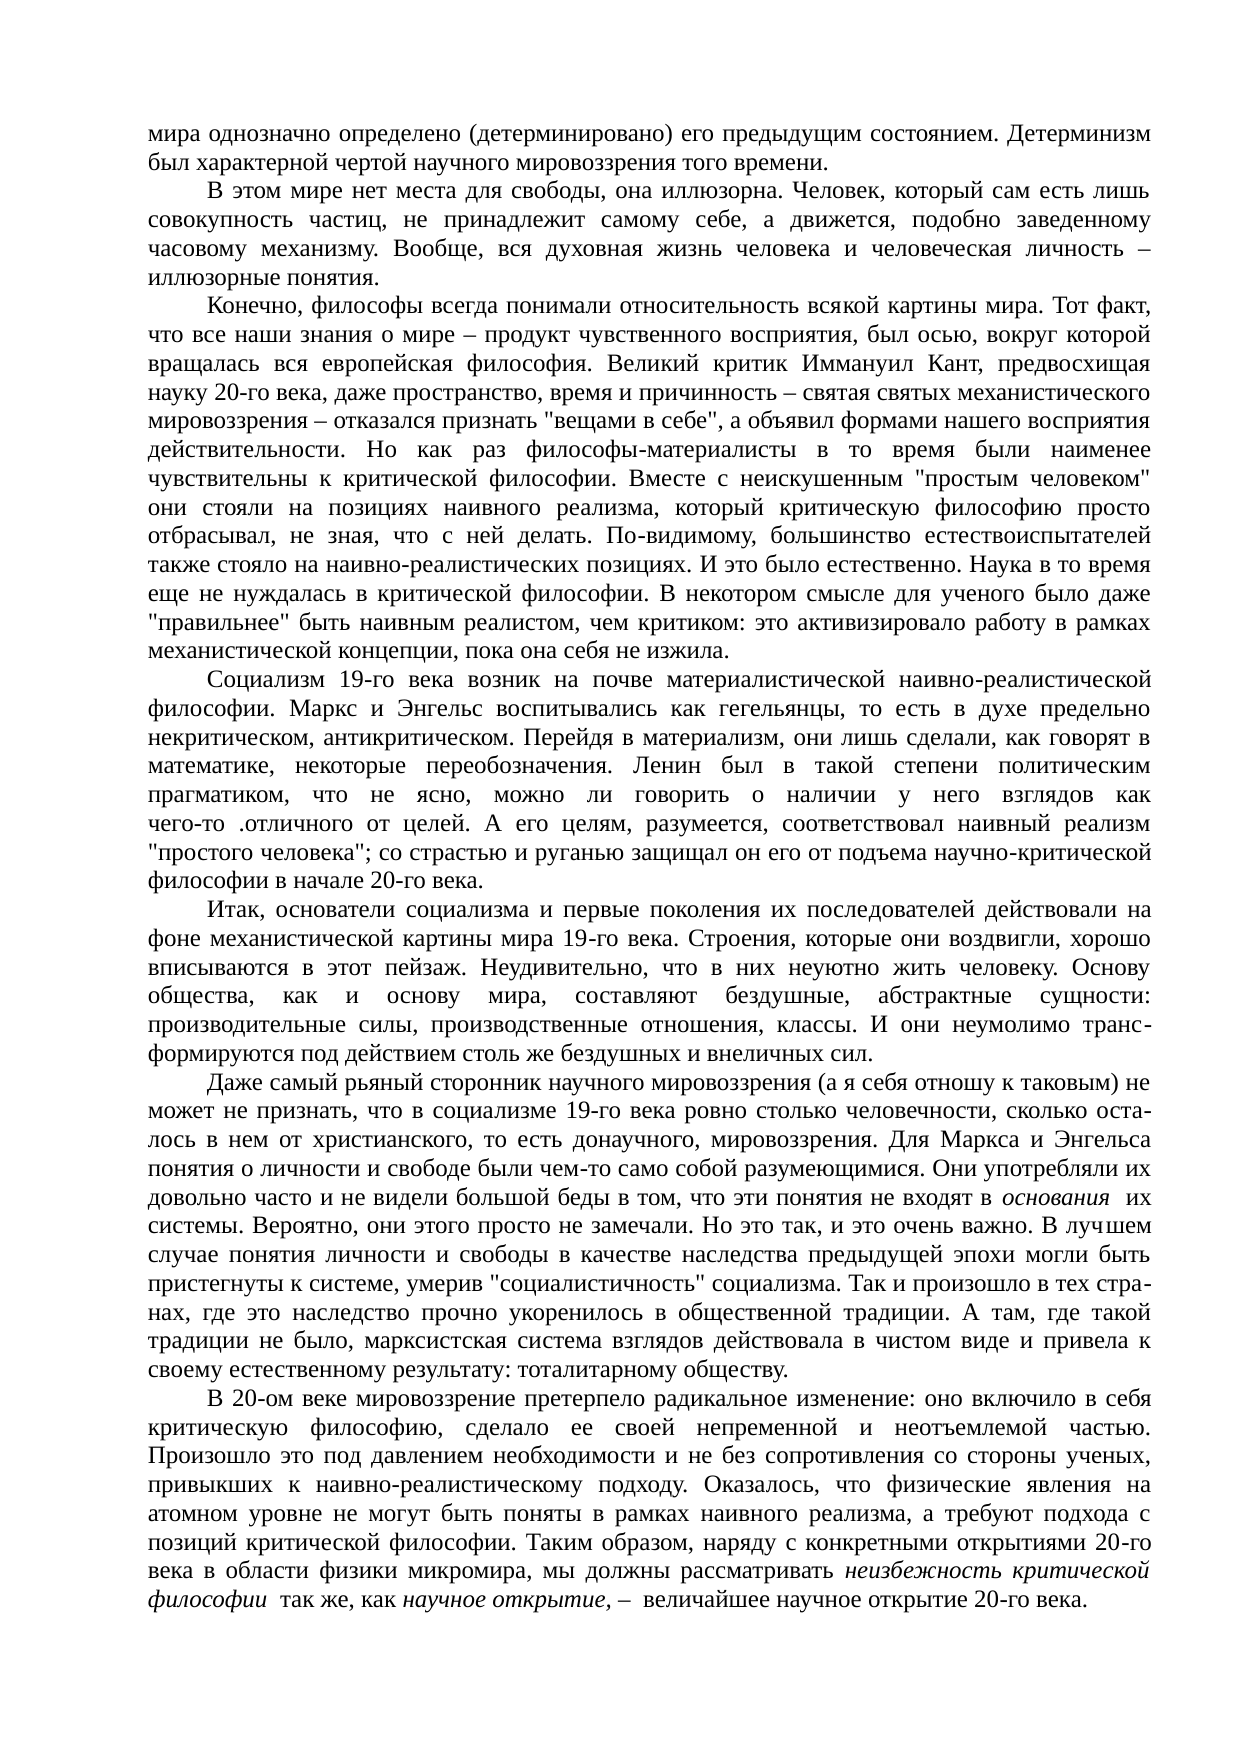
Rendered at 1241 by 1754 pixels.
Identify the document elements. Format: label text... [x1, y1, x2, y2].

text мира однозначно определено (детерминировано) его предыдущим состоянием. Детерминизм был характерной чертой научного мировоззрения того времени. [148, 118, 1152, 176]
text В 20‑ом веке мировоззрение претерпело радикальное изме­нение: оно включило в себя критическую философию, сдела­ло ее своей непременной и неотъемлемой частью. Произошло это под давлением необходимости и не без сопротивления со стороны ученых, привыкших к наивно‑реалистическому подходу. Оказалось, что физические явления на атомном уровне не могут быть поняты в рамках наивного реализма, а требуют подхода с позиций критической философии. Таким образом, наряду с конкретными открытиями 20‑го века в области физики микромира, мы должны рассматривать неизбежность критиче­ской философии так же, как научное открытие, – величайшее научное открытие 20‑го века. [148, 1383, 1152, 1613]
text В этом мире нет места для свободы, она иллюзорна. Человек, который сам есть лишь совокупность частиц, не принадлежит самому себе, а движется, подобно заведенному часовому меха­низму. Вообще, вся духовная жизнь человека и человеческая личность – иллюзорные понятия. [148, 176, 1152, 291]
text Социализм 19‑го века возник на почве материалистической наивно‑реалистической философии. Маркс и Энгельс воспитывались как гегельянцы, то есть в духе предельно некритическом, антикритическом. Перейдя в материализм, они лишь сделали, как говорят в математике, некоторые переобозначения. Ленин был в такой степени политическим прагматиком, что не ясно, можно ли говорить о наличии у него взглядов как чего‑то .отличного от целей. А его целям, разумеется, соответствовал наивный реализм "простого человека"; со страстью и руганью защищал он его от подъема научно‑критической фило­софии в начале 20‑го века. [148, 664, 1152, 894]
text Конечно, философы всегда понимали относительность вся­кой картины мира. Тот факт, что все наши знания о мире – продукт чувственного восприятия, был осью, вокруг которой вращалась вся европейская философия. Великий критик Иммануил Кант, предвосхищая науку 20‑го века, даже пространство, время и причинность – святая святых механистического мировоззрения – отказался признать "вещами в себе", а объявил формами нашего восприятия действительности. Но как раз философы‑материалисты в то время были наименее чувствительны к критической философии. Вместе с неискушенным "простым человеком" они стояли на позициях наивного реализма, который критическую философию просто отбрасывал, не зная, что с ней делать. По‑видимому, большинство естествоиспытателей также стояло на наивно‑реалистических позициях. И это было естественно. Наука в то время еще не нуждалась в критической философии. В некотором смысле для ученого было даже "правильнее" быть наивным реалистом, чем критиком: это активизировало работу в рамках механистической концепции, пока она себя не изжила. [148, 291, 1152, 664]
text Даже самый рьяный сторонник научного мировоззрения (а я себя отношу к таковым) не может не признать, что в социа­лизме 19‑го века ровно столько человечности, сколько оста­лось в нем от христианского, то есть донаучного, мировоззре­ния. Для Маркса и Энгельса понятия о личности и свободе были чем‑то само собой разумеющимися. Они употребляли их довольно часто и не видели большой беды в том, что эти понятия не входят в основания их системы. Вероятно, они этого просто не замечали. Но это так, и это очень важно. В луч­шем случае понятия личности и свободы в качестве наследства предыдущей эпохи могли быть пристегнуты к системе, умерив "социалистичность" социализма. Так и произошло в тех стра­нах, где это наследство прочно укоренилось в общественной традиции. А там, где такой традиции не было, марксистская си­стема взглядов действовала в чистом виде и привела к своему естественному результату: тоталитарному обществу. [148, 1067, 1152, 1383]
text Итак, основатели социализма и первые поколения их после­дователей действовали на фоне механистической картины мира 19‑го века. Строения, которые они воздвигли, хорошо вписы­ваются в этот пейзаж. Неудивительно, что в них неуютно жить человеку. Основу общества, как и основу мира, составляют бездушные, абстрактные сущности: производительные силы, производственные отношения, классы. И они неумолимо транс­формируются под действием столь же бездушных и внеличных сил. [148, 894, 1152, 1067]
